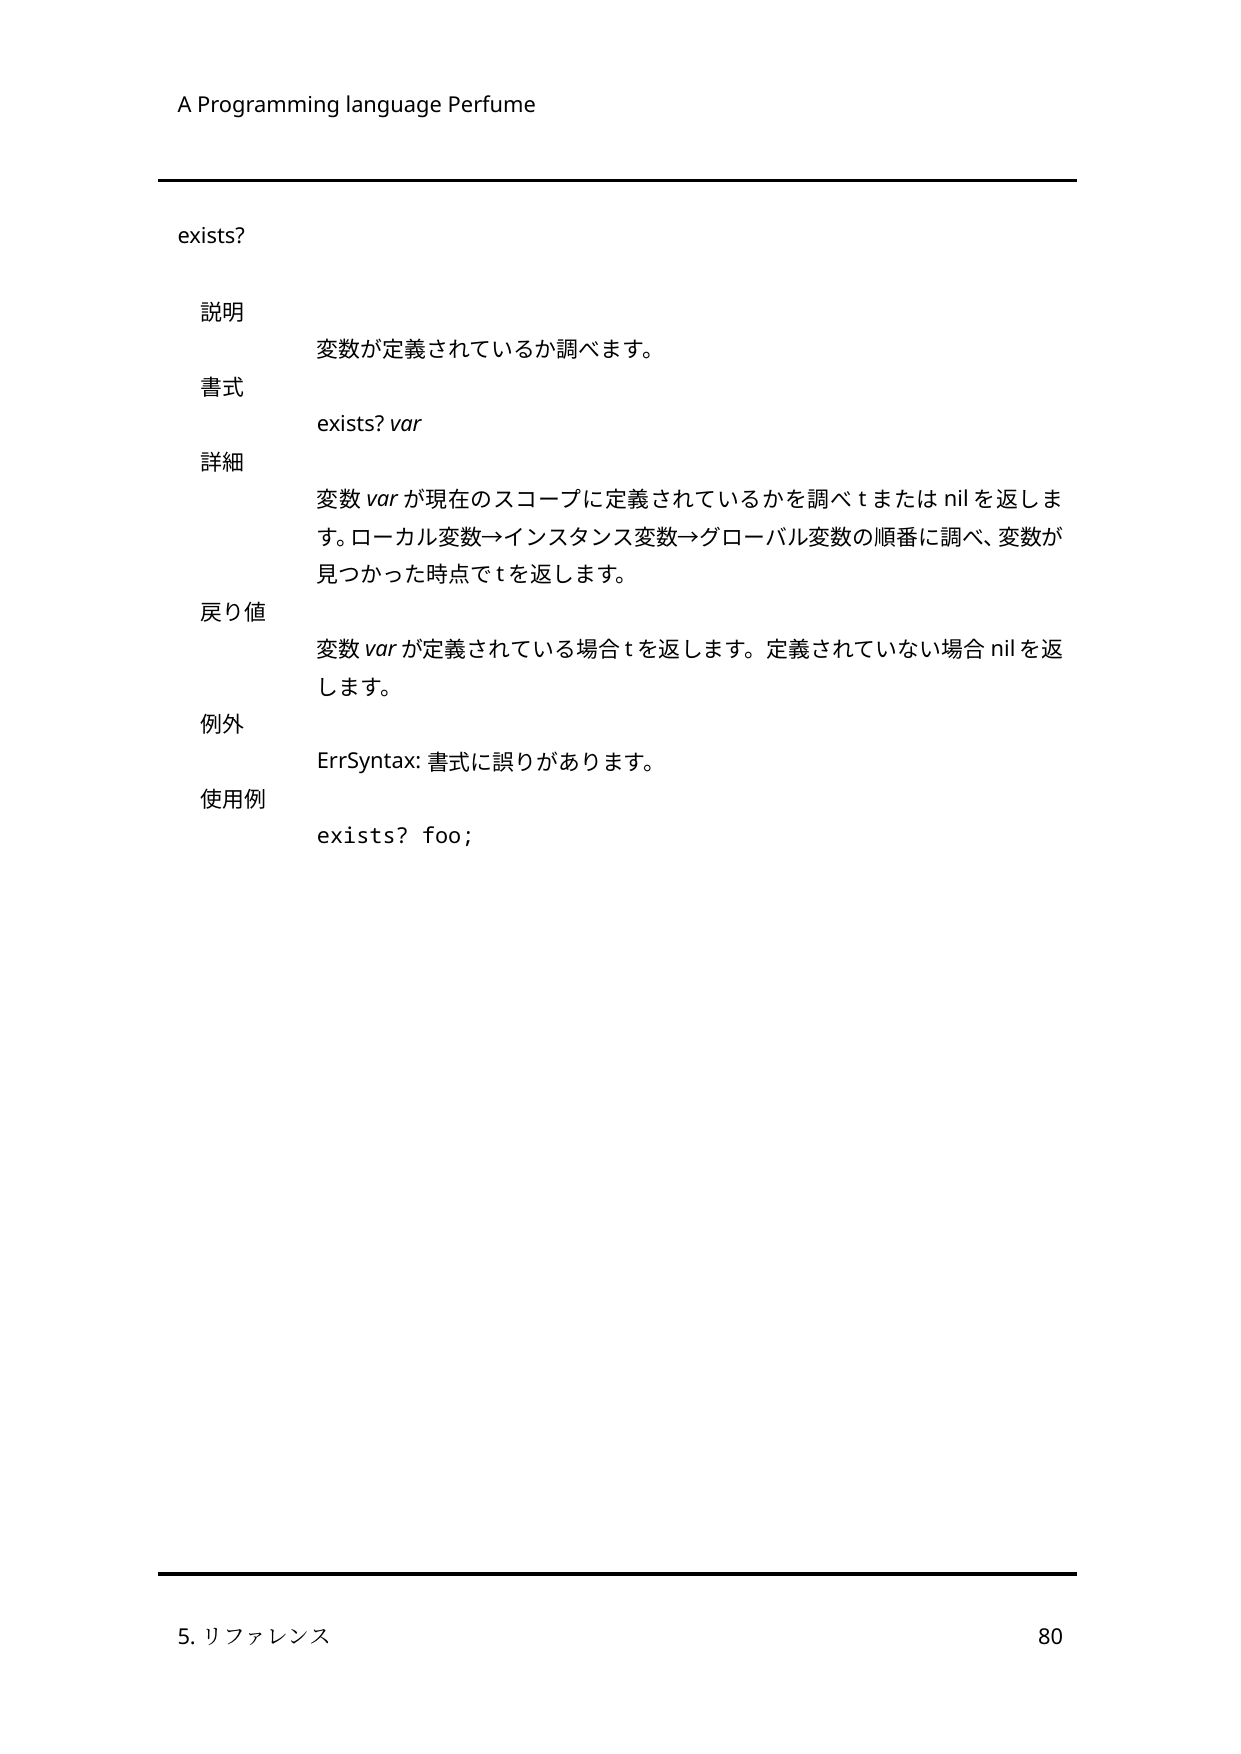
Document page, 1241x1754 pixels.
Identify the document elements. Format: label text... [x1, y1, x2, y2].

table_cell 詳細 [200, 442, 317, 592]
table_cell 書式 [200, 367, 317, 442]
table_cell exists? foo; [317, 779, 1063, 854]
table_cell ErrSyntax: 書式に誤りがあります。 [317, 704, 1063, 779]
table_header 説明 [200, 292, 317, 367]
table_header 変数が定義されているか調べます。 [317, 292, 1063, 367]
table_cell 変数varが現在のスコープに定義されているかを調べtまたはnilを返します。ローカル変数→インスタンス変数→グローバル変数の順番に調べ、変数が見つかった時点でtを返します。 [317, 442, 1063, 592]
subtitle exists? [177, 217, 1063, 254]
table_cell 変数varが定義されている場合tを返します。定義されていない場合nilを返します。 [317, 592, 1063, 704]
table_cell 戻り値 [200, 592, 317, 704]
table_cell exists? var [317, 367, 1063, 442]
table_cell 例外 [200, 704, 317, 779]
table_cell 使用例 [200, 779, 317, 854]
